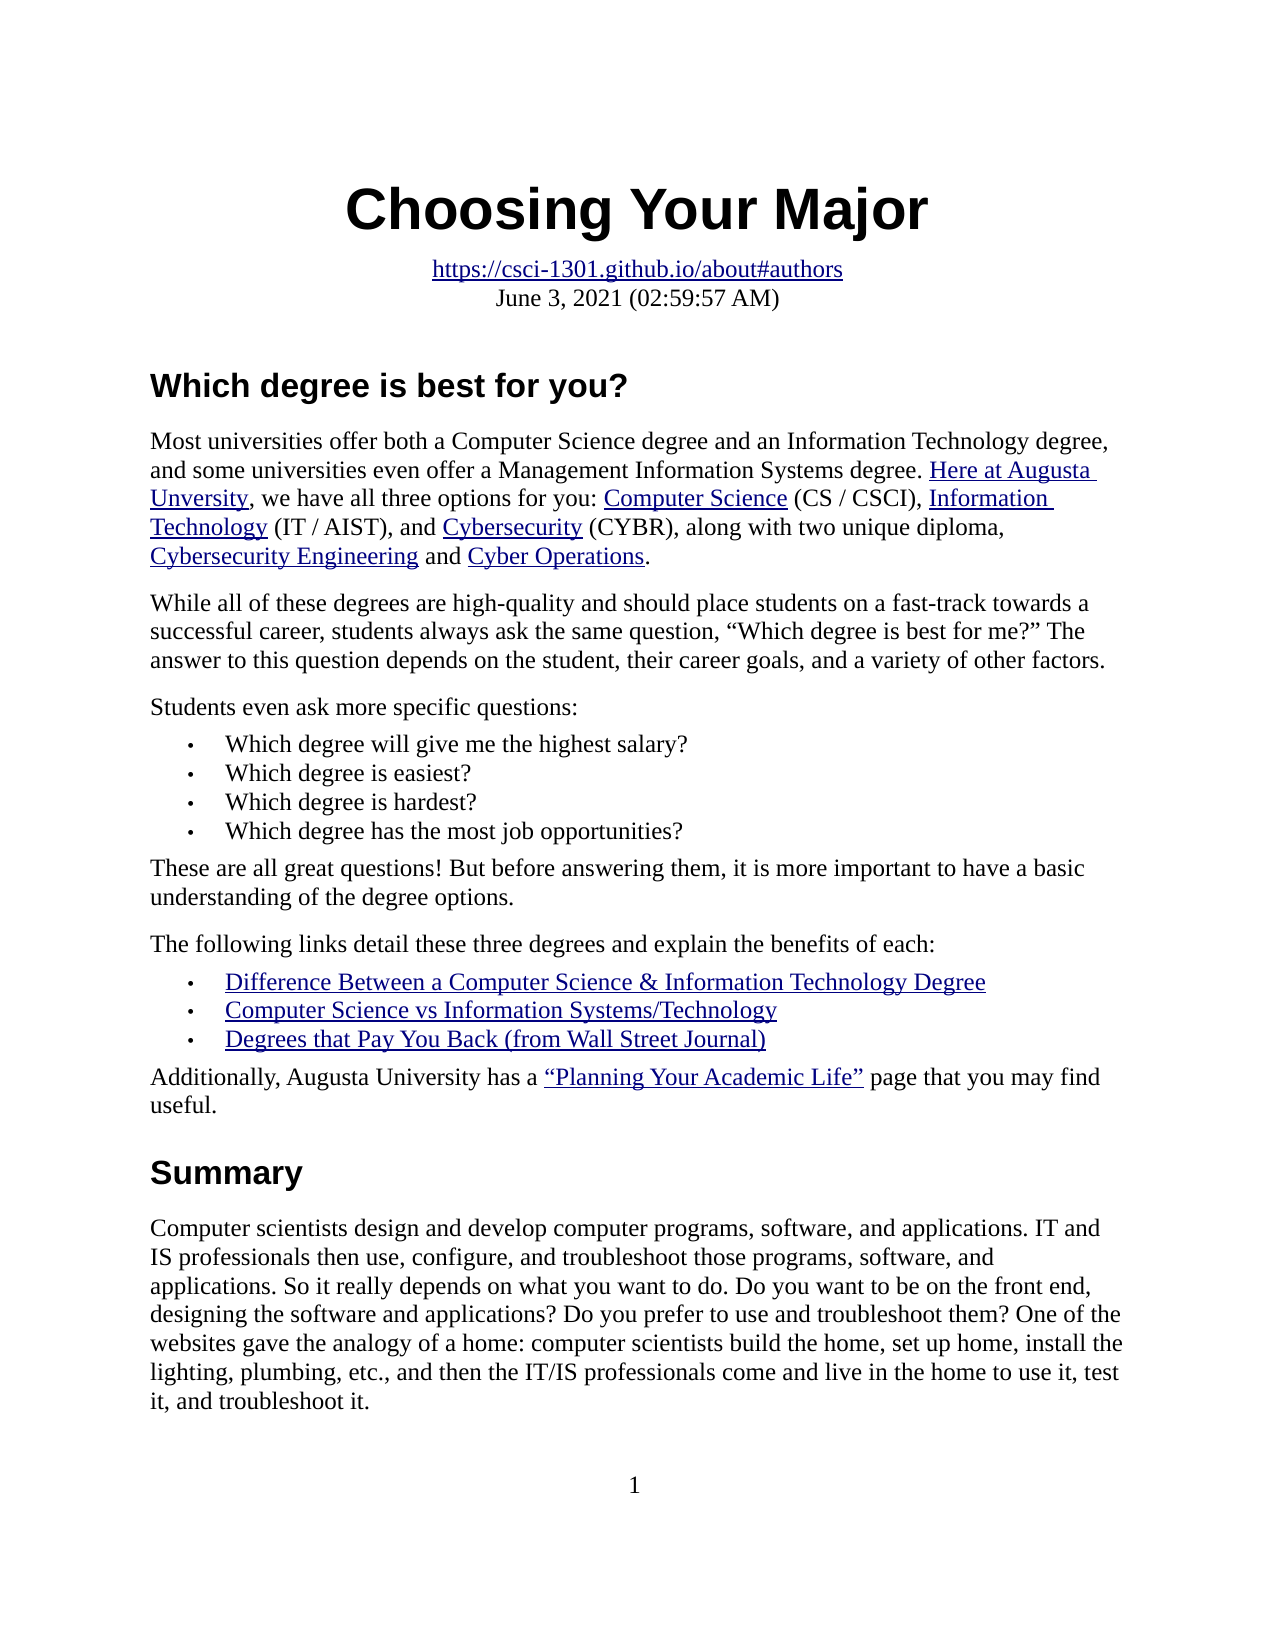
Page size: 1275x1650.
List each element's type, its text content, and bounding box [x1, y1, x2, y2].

text https://csci-1301.github.io/about#authors [150, 254, 1125, 283]
list Degrees that Pay You Back (from Wall Street Journal) [187, 1024, 1125, 1053]
text Additionally, Augusta University has a “Planning Your Academic Life” page that you may find useful. [150, 1062, 1125, 1119]
list Computer Science vs Information Systems/Technology [187, 995, 1125, 1024]
list Which degree is hardest? [187, 787, 1125, 816]
text The following links detail these three degrees and explain the benefits of each: [150, 929, 1125, 958]
text While all of these degrees are high-quality and should place students on a fast-track towards a successful career, students always ask the same question, “Which degree is best for me?” The answer to this question depends on the student, their career goals, and a variety of other factors. [150, 588, 1125, 674]
title Choosing Your Major [150, 175, 1125, 242]
subtitle Which degree is best for you? [150, 366, 1125, 404]
list Difference Between a Computer Science & Information Technology Degree [187, 967, 1125, 995]
subtitle Summary [150, 1153, 1125, 1192]
text These are all great questions! But before answering them, it is more important to have a basic understanding of the degree options. [150, 853, 1125, 911]
text June 3, 2021 (02:59:57 AM) [150, 283, 1125, 312]
text Computer scientists design and develop computer programs, software, and applications. IT and IS professionals then use, configure, and troubleshoot those programs, software, and applications. So it really depends on what you want to do. Do you want to be on the front end, designing the software and applications? Do you prefer to use and troubleshoot them? One of the websites gave the analogy of a home: computer scientists build the home, set up home, install the lighting, plumbing, etc., and then the IT/IS professionals come and live in the home to use it, test it, and troubleshoot it. [150, 1213, 1125, 1414]
list Which degree will give me the highest salary? [187, 729, 1125, 758]
list Which degree is easiest? [187, 758, 1125, 787]
text Students even ask more specific questions: [150, 692, 1125, 721]
list Which degree has the most job opportunities? [187, 816, 1125, 844]
text Most universities offer both a Computer Science degree and an Information Technology degree, and some universities even offer a Management Information Systems degree. Here at Augusta Unversity, we have all three options for you: Computer Science (CS / CSCI), Information Technology (IT / AIST), and Cybersecurity (CYBR), along with two unique diploma, Cybersecurity Engineering and Cyber Operations. [150, 426, 1125, 570]
